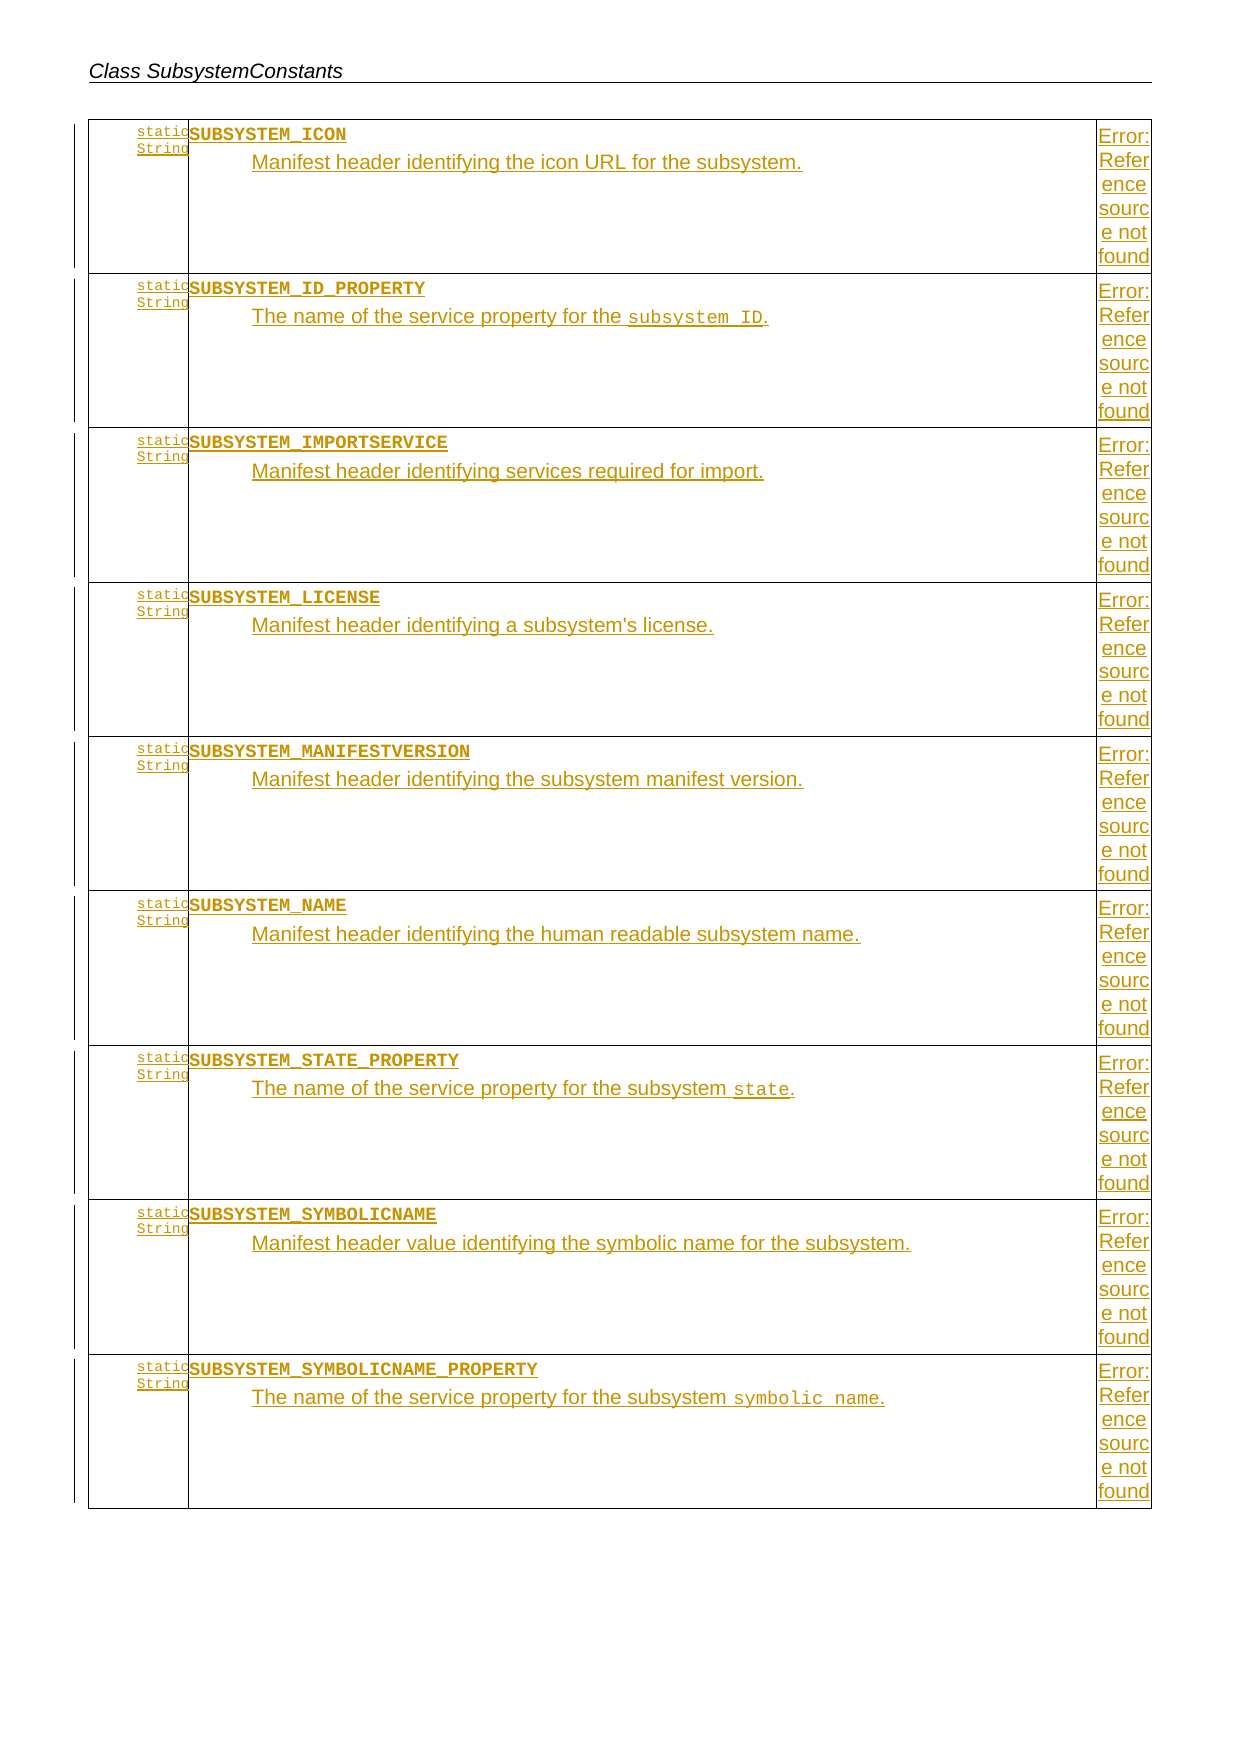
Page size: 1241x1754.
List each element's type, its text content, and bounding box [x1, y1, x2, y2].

table_cell SUBSYSTEM_STATE_PROPERTY The name of the service property for the subsystem state. [189, 1046, 1096, 1199]
table_cell Error: Reference source not found [1097, 1200, 1151, 1353]
table_cell SUBSYSTEM_LICENSE Manifest header identifying a subsystem's license. [189, 583, 1096, 736]
table_cell static String [89, 1200, 188, 1353]
table_cell static String [89, 891, 188, 1045]
table_cell Error: Reference source not found [1097, 120, 1151, 273]
table_cell Error: Reference source not found [1097, 1046, 1151, 1199]
table_cell static String [89, 120, 188, 273]
table_cell static String [89, 1355, 188, 1508]
table_cell Error: Reference source not found [1097, 583, 1151, 736]
table_cell SUBSYSTEM_MANIFESTVERSION Manifest header identifying the subsystem manifest version. [189, 737, 1096, 890]
table_cell SUBSYSTEM_ID_PROPERTY The name of the service property for the subsystem ID. [189, 274, 1096, 427]
table_cell Error: Reference source not found [1097, 274, 1151, 427]
table_cell static String [89, 583, 188, 736]
table_cell static String [89, 274, 188, 427]
table_cell static String [89, 428, 188, 582]
table_cell Error: Reference source not found [1097, 1355, 1151, 1508]
table_cell Error: Reference source not found [1097, 891, 1151, 1045]
table_cell Error: Reference source not found [1097, 428, 1151, 582]
table_cell SUBSYSTEM_ICON Manifest header identifying the icon URL for the subsystem. [189, 120, 1096, 273]
table_cell SUBSYSTEM_SYMBOLICNAME_PROPERTY The name of the service property for the subsystem symbolic name. [189, 1355, 1096, 1508]
table_cell SUBSYSTEM_IMPORTSERVICE Manifest header identifying services required for import. [189, 428, 1096, 582]
table_cell SUBSYSTEM_NAME Manifest header identifying the human readable subsystem name. [189, 891, 1096, 1045]
table_cell SUBSYSTEM_SYMBOLICNAME Manifest header value identifying the symbolic name for the subsystem. [189, 1200, 1096, 1353]
table_cell Error: Reference source not found [1097, 737, 1151, 890]
table_cell static String [89, 737, 188, 890]
table_cell static String [89, 1046, 188, 1199]
